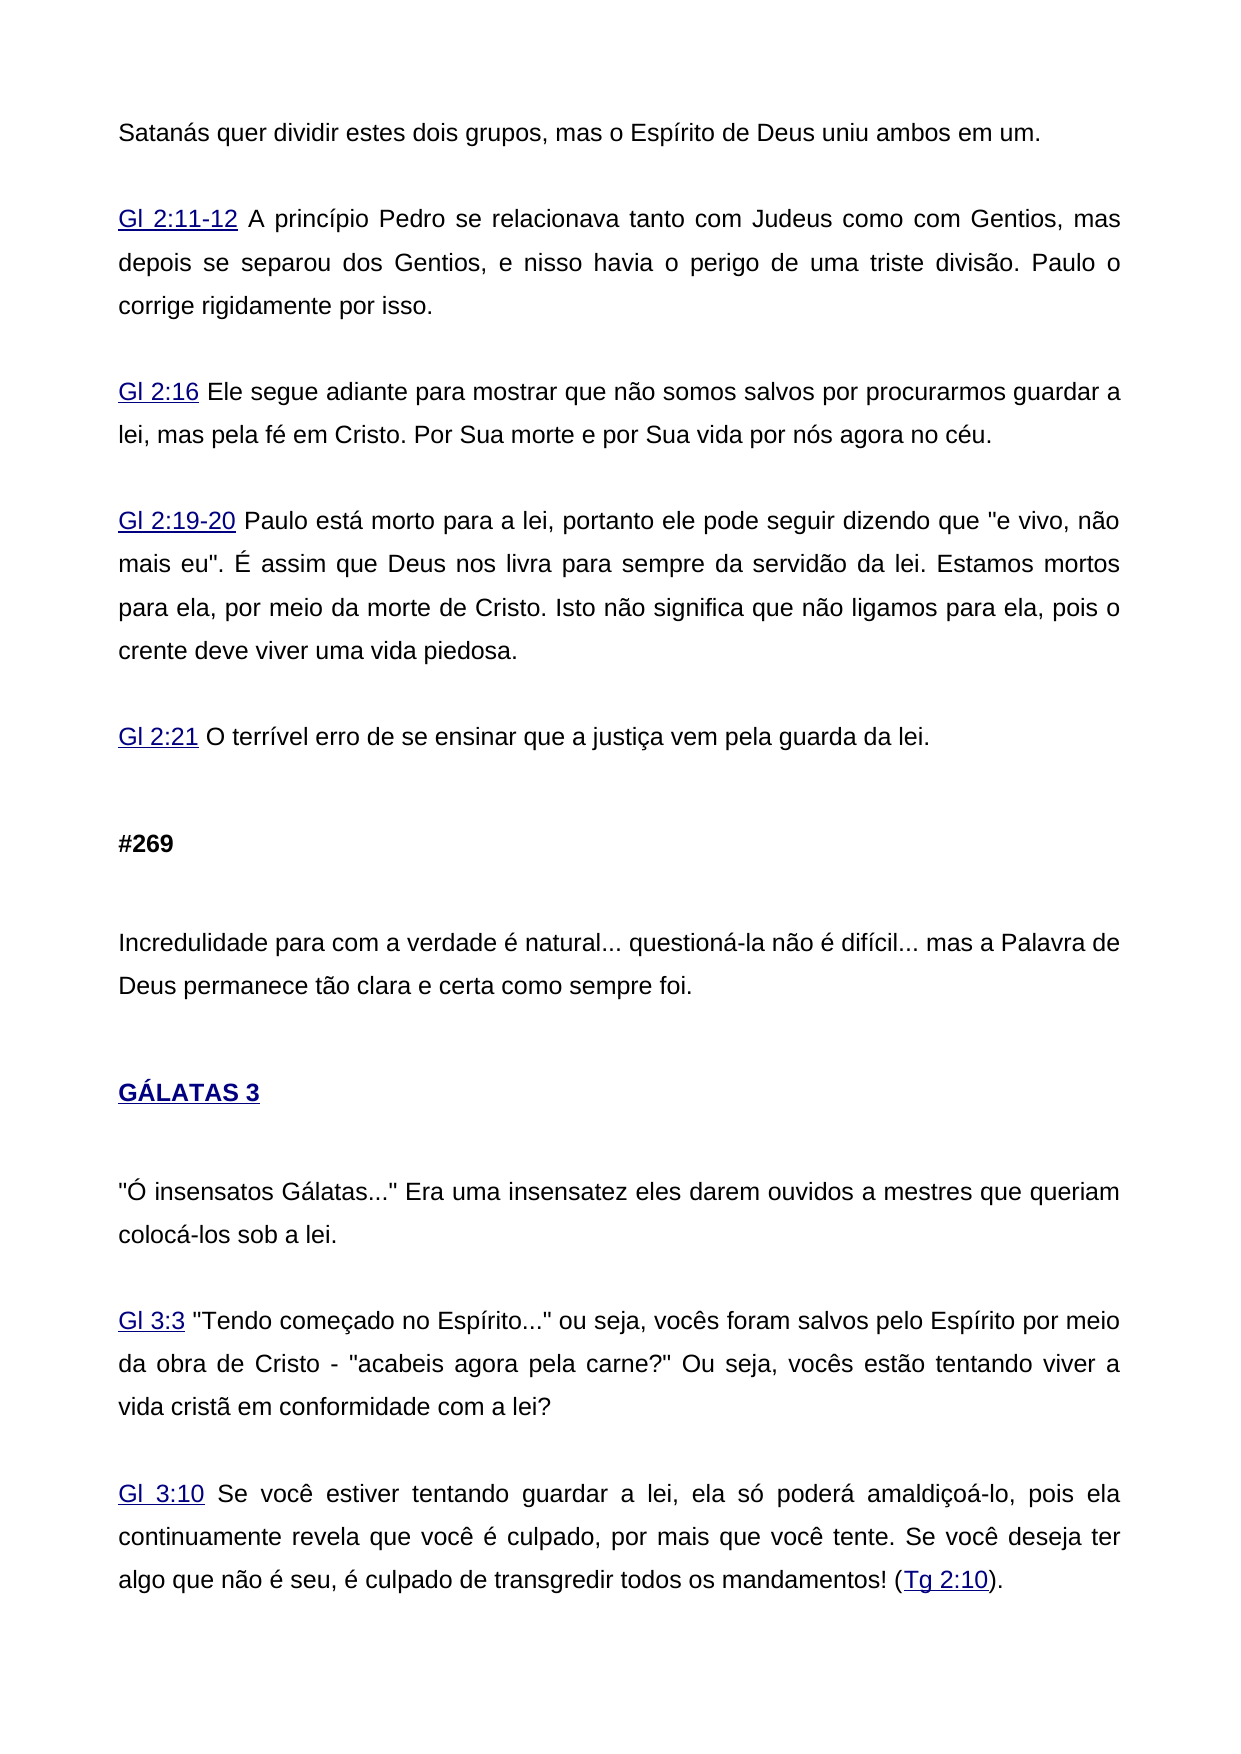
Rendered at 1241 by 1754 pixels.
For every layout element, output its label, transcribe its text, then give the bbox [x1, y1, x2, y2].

text Gl 3:3 "Tendo começado no Espírito..." ou seja, vocês foram salvos pelo Espírito por meio da obra de Cristo - "acabeis agora pela carne?" Ou seja, vocês estão tentando viver a vida cristã em conformidade com a lei? [118, 1306, 1122, 1421]
text Gl 2:11-12 A princípio Pedro se relacionava tanto com Judeus como com Gentios, mas depois se separou dos Gentios, e nisso havia o perigo de uma triste divisão. Paulo o corrige rigidamente por isso. [118, 204, 1122, 319]
text Gl 2:19-20 Paulo está morto para a lei, portanto ele pode seguir dizendo que "e vivo, não mais eu". É assim que Deus nos livra para sempre da servidão da lei. Estamos mortos para ela, por meio da morte de Cristo. Isto não significa que não ligamos para ela, pois o crente deve viver uma vida piedosa. [118, 506, 1122, 664]
text Gl 2:21 O terrível erro de se ensinar que a justiça vem pela guarda da lei. [118, 722, 1122, 751]
text "Ó insensatos Gálatas..." Era uma insensatez eles darem ouvidos a mestres que queriam colocá-los sob a lei. [118, 1177, 1122, 1248]
subtitle GÁLATAS 3 [118, 1078, 1122, 1107]
text Incredulidade para com a verdade é natural... questioná-la não é difícil... mas a Palavra de Deus permanece tão clara e certa como sempre foi. [118, 928, 1122, 999]
subtitle #269 [118, 829, 1122, 858]
text Satanás quer dividir estes dois grupos, mas o Espírito de Deus uniu ambos em um. [118, 118, 1122, 147]
text Gl 3:10 Se você estiver tentando guardar a lei, ela só poderá amaldiçoá-lo, pois ela continuamente revela que você é culpado, por mais que você tente. Se você deseja ter algo que não é seu, é culpado de transgredir todos os mandamentos! (Tg 2:10). [118, 1478, 1122, 1593]
text Gl 2:16 Ele segue adiante para mostrar que não somos salvos por procurarmos guardar a lei, mas pela fé em Cristo. Por Sua morte e por Sua vida por nós agora no céu. [118, 377, 1122, 449]
